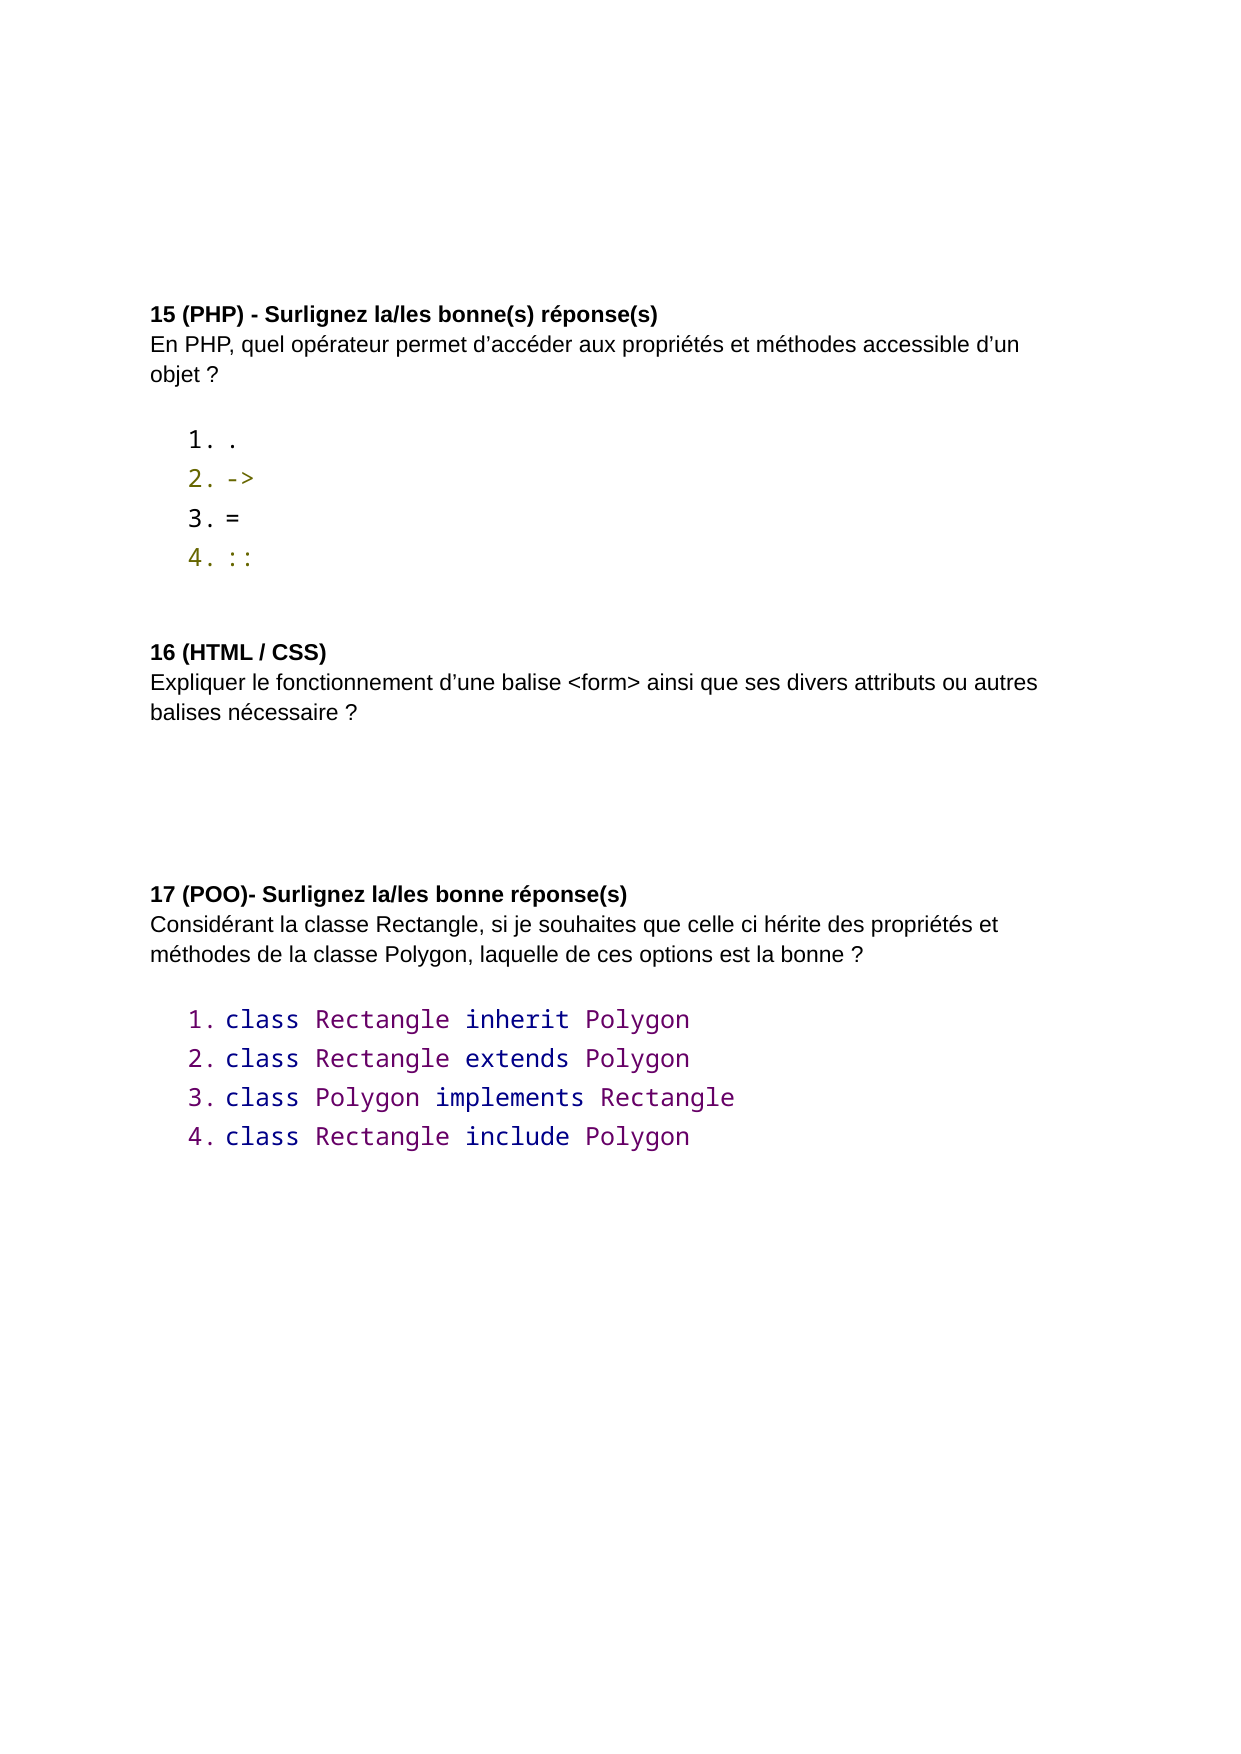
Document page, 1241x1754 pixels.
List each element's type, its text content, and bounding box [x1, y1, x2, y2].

list -> [187, 461, 1090, 495]
text 15 (PHP) - Surlignez la/les bonne(s) réponse(s) [150, 301, 1090, 327]
text En PHP, quel opérateur permet d’accéder aux propriétés et méthodes accessible d’un objet ? [150, 331, 1090, 388]
list class Rectangle inherit Polygon [187, 1001, 1090, 1036]
list :: [187, 539, 1090, 573]
text 16 (HTML / CSS) [150, 639, 1090, 665]
text 17 (POO)- Surlignez la/les bonne réponse(s) [150, 881, 1090, 907]
list class Polygon implements Rectangle [187, 1080, 1090, 1114]
text Expliquer le fonctionnement d’une balise <form> ainsi que ses divers attributs ou autres balises nécessaire ? [150, 669, 1090, 726]
list = [187, 500, 1090, 534]
list class Rectangle include Polygon [187, 1119, 1090, 1153]
list class Rectangle extends Polygon [187, 1041, 1090, 1075]
list . [187, 422, 1090, 456]
text Considérant la classe Rectangle, si je souhaites que celle ci hérite des propriétés et méthodes de la classe Polygon, laquelle de ces options est la bonne ? [150, 911, 1090, 967]
